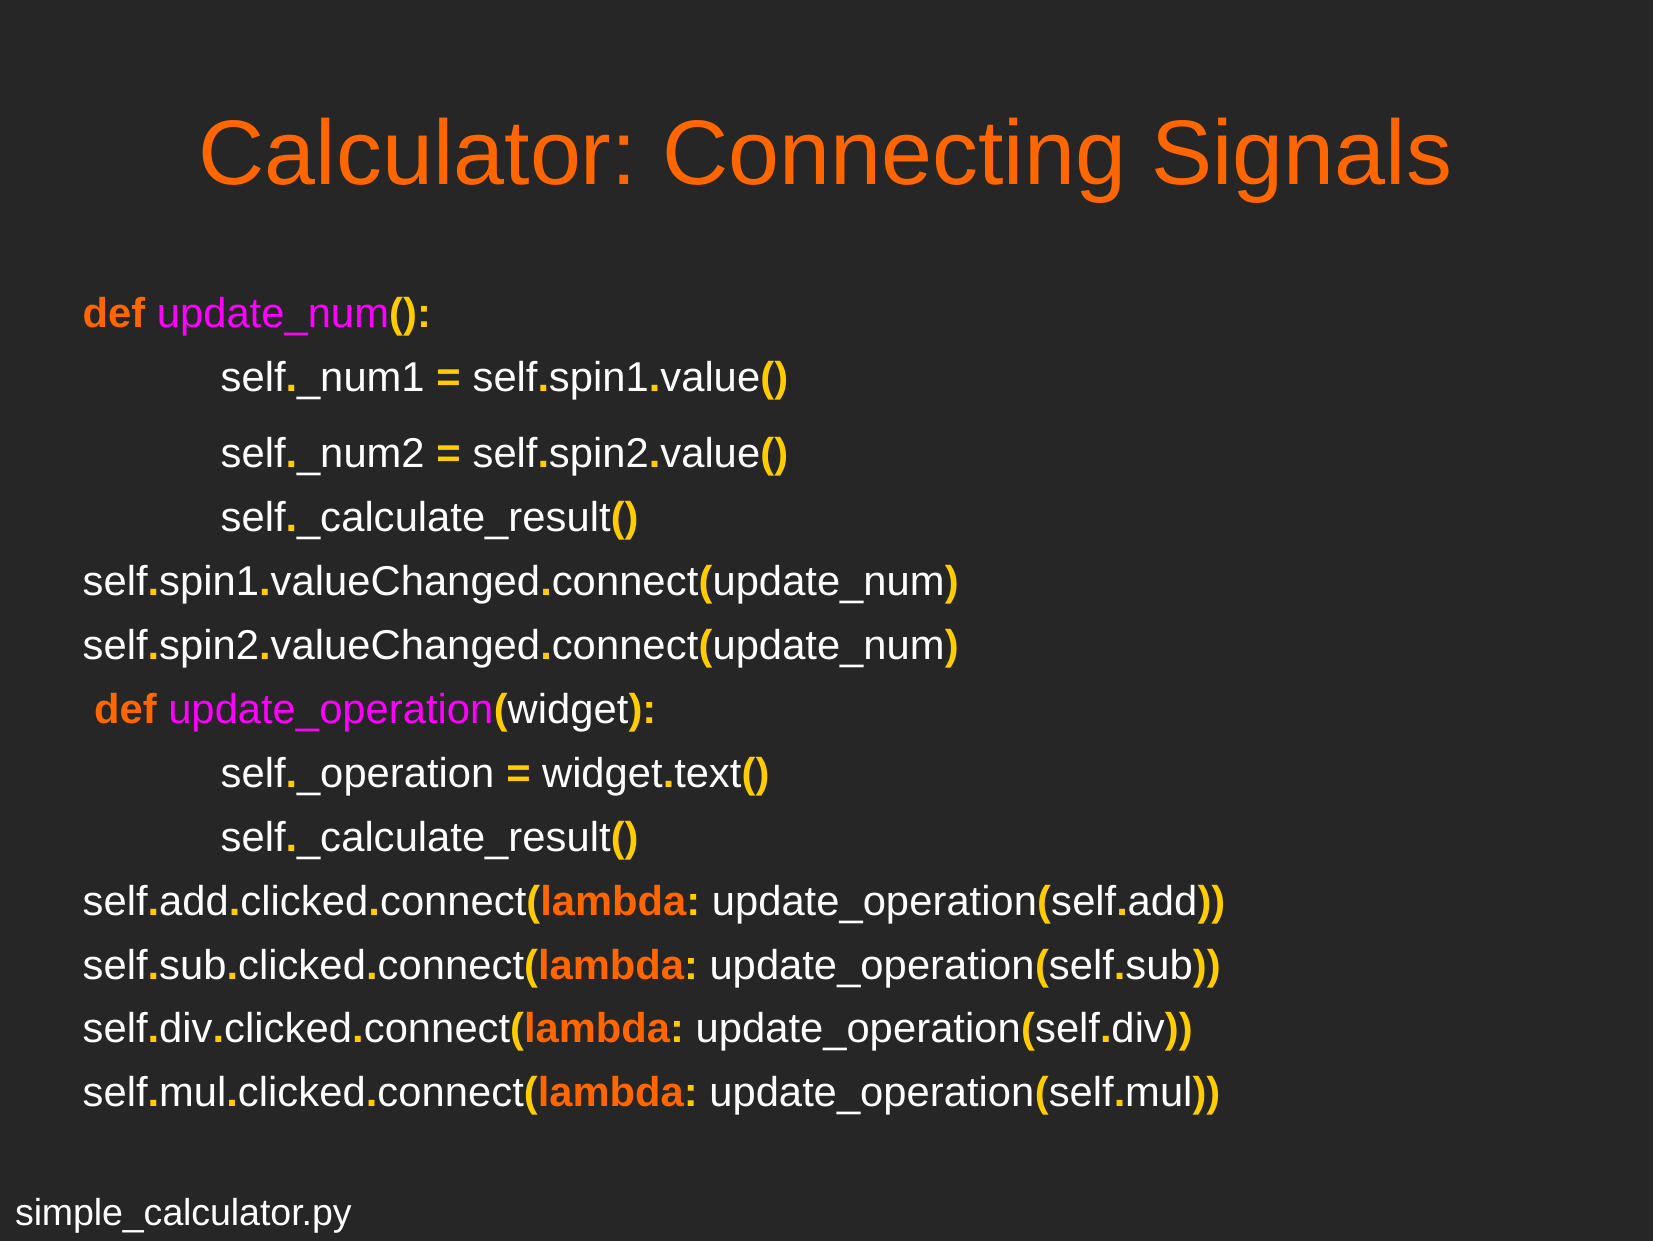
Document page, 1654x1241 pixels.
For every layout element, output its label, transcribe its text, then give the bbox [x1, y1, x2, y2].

text_box simple_calculator.py [0, 1184, 567, 1241]
list def update_num(): self._num1 = self.spin1.value() self._num2 = self.spin2.value() self._calculate_result() self.spin1.valueChanged.connect(update_num) self.spin2.valueChanged.connect(update_num) def update_operation(widget): self._operation = widget.text() self._calculate_result() self.add.clicked.connect(lambda: update_operation(self.add)) self.sub.clicked.connect(lambda: update_operation(self.sub)) self.div.clicked.connect(lambda: update_operation(self.div)) self.mul.clicked.connect(lambda: update_operation(self.mul)) [82, 290, 1571, 1133]
text_box Calculator: Connecting Signals [82, 99, 1571, 207]
